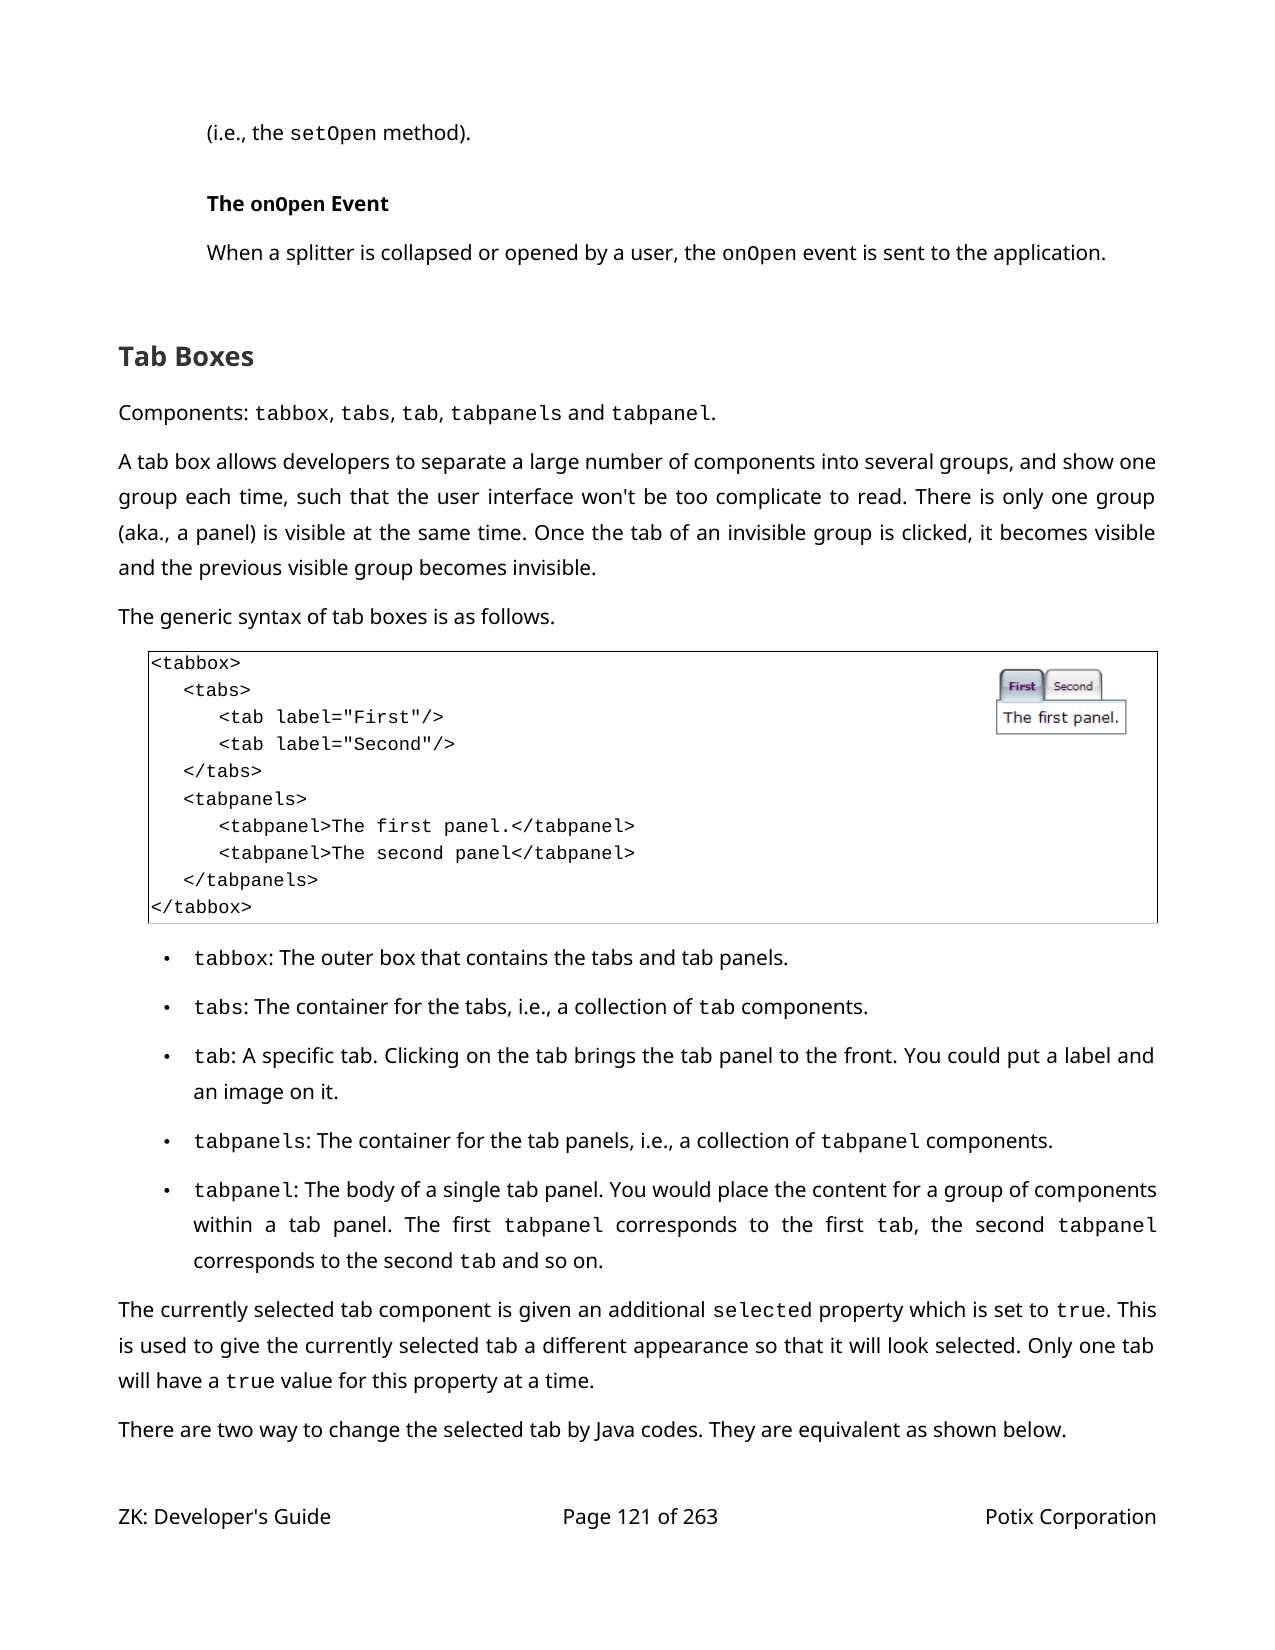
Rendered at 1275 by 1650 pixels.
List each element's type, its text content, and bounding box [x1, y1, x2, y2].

text <tab label="Second"/> [149, 732, 1157, 756]
text The generic syntax of tab boxes is as follows. [118, 602, 1157, 630]
subtitle Tab Boxes [118, 338, 1157, 374]
text <tabbox> [149, 652, 1157, 675]
text <tabpanel>The first panel.</tabpanel> [149, 814, 1157, 838]
text (i.e., the setOpen method). [207, 118, 1157, 147]
text A tab box allows developers to separate a large number of components into several groups, and show one group each time, such that the user interface won't be too complicate to read. There is only one group (aka., a panel) is visible at the same time. Once the tab of an invisible group is clicked, it becomes visible and the previous visible group becomes invisible. [118, 447, 1157, 581]
text </tabpanels> [149, 868, 1157, 892]
list tab: A specific tab. Clicking on the tab brings the tab panel to the front. You could put a label and an image on it. [164, 1042, 1157, 1105]
text There are two way to change the selected tab by Java codes. They are equivalent as shown below. [118, 1415, 1157, 1443]
subtitle The onOpen Event [207, 189, 1157, 218]
text </tabs> [149, 759, 1157, 784]
text <tabpanels> [149, 787, 1157, 811]
picture [995, 666, 1130, 738]
text [1130, 705, 1157, 729]
list tabs: The container for the tabs, i.e., a collection of tab components. [164, 992, 1157, 1021]
text <tabs> [149, 678, 995, 702]
text Components: tabbox, tabs, tab, tabpanels and tabpanel. [118, 398, 1157, 427]
list tabpanels: The container for the tab panels, i.e., a collection of tabpanel components. [164, 1126, 1157, 1154]
text <tab label="First"/> [149, 705, 995, 729]
text [1130, 678, 1157, 702]
list tabpanel: The body of a single tab panel. You would place the content for a group of components within a tab panel. The first tabpanel corresponds to the first tab, the second tabpanel corresponds to the second tab and so on. [164, 1175, 1157, 1275]
text The currently selected tab component is given an additional selected property which is set to true. This is used to give the currently selected tab a different appearance so that it will look selected. Only one tab will have a true value for this property at a time. [118, 1295, 1157, 1394]
text </tabbox> [149, 895, 1157, 923]
text <tabpanel>The second panel</tabpanel> [149, 841, 1157, 865]
list tabbox: The outer box that contains the tabs and tab panels. [164, 943, 1157, 972]
text When a splitter is collapsed or opened by a user, the onOpen event is sent to the application. [207, 238, 1157, 267]
